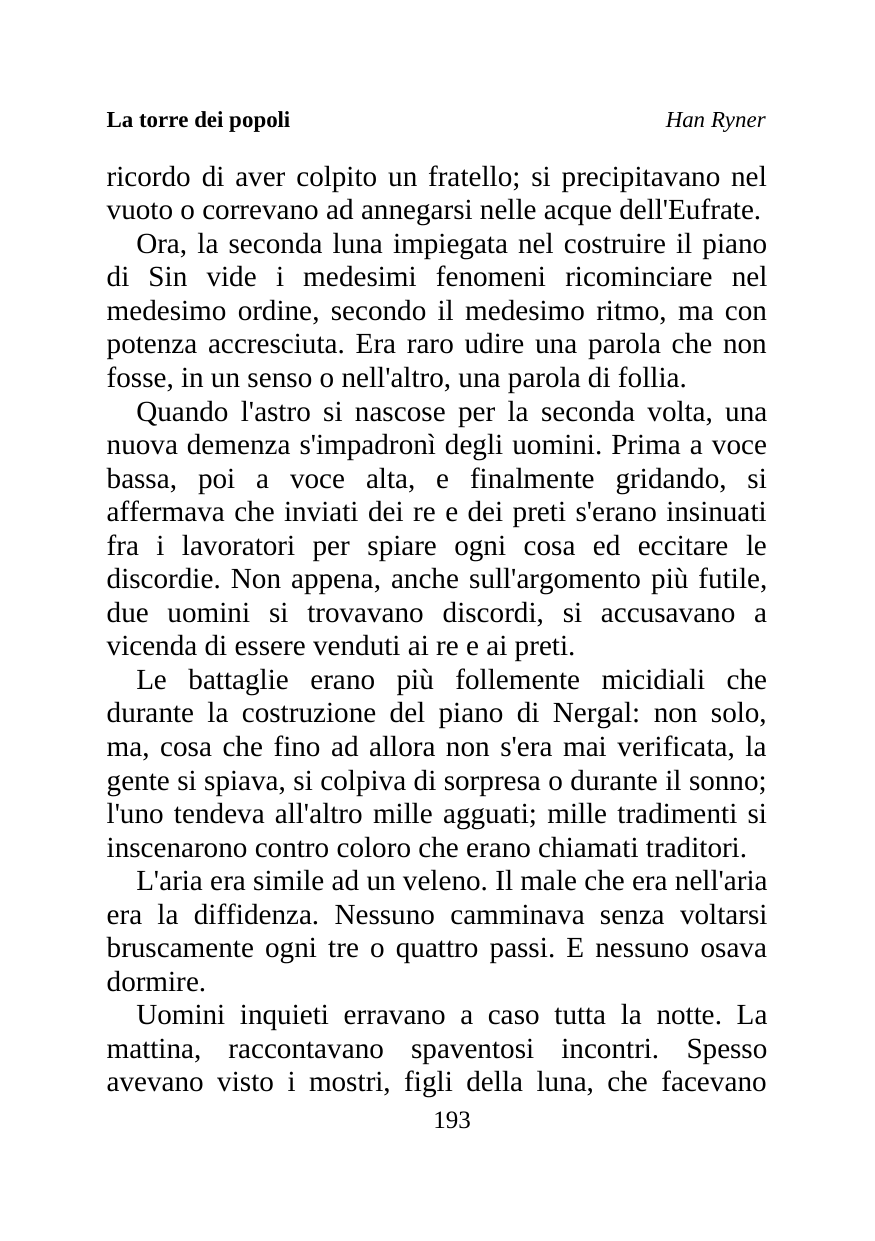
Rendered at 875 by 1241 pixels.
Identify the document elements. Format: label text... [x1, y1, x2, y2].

text L'aria era simile ad un veleno. Il male che era nell'aria era la diffidenza. Nessuno camminava senza voltarsi bruscamente ogni tre o quattro passi. E nessuno osava dormire. [106, 863, 768, 997]
text Uomini inquieti erravano a caso tutta la notte. La mattina, raccontavano spaventosi incontri. Spesso avevano visto i mostri, figli della luna, che facevano [106, 997, 768, 1098]
text ricordo di aver colpito un fratello; si precipitavano nel vuoto o correvano ad annegarsi nelle acque dell'Eufrate. [106, 159, 768, 226]
text Ora, la seconda luna impiegata nel costruire il piano di Sin vide i medesimi fenomeni ricominciare nel medesimo ordine, secondo il medesimo ritmo, ma con potenza accresciuta. Era raro udire una parola che non fosse, in un senso o nell'altro, una parola di follia. [106, 226, 768, 394]
text Le battaglie erano più follemente micidiali che durante la costruzione del piano di Nergal: non solo, ma, cosa che fino ad allora non s'era mai verificata, la gente si spiava, si colpiva di sorpresa o durante il sonno; l'uno tendeva all'altro mille agguati; mille tradimenti si inscenarono contro coloro che erano chiamati traditori. [106, 662, 768, 863]
text Quando l'astro si nascose per la seconda volta, una nuova demenza s'impadronì degli uomini. Prima a voce bassa, poi a voce alta, e finalmente gridando, si affermava che inviati dei re e dei preti s'erano insinuati fra i lavoratori per spiare ogni cosa ed eccitare le discordie. Non appena, anche sull'argomento più futile, due uomini si trovavano discordi, si accusavano a vicenda di essere venduti ai re e ai preti. [106, 394, 768, 662]
